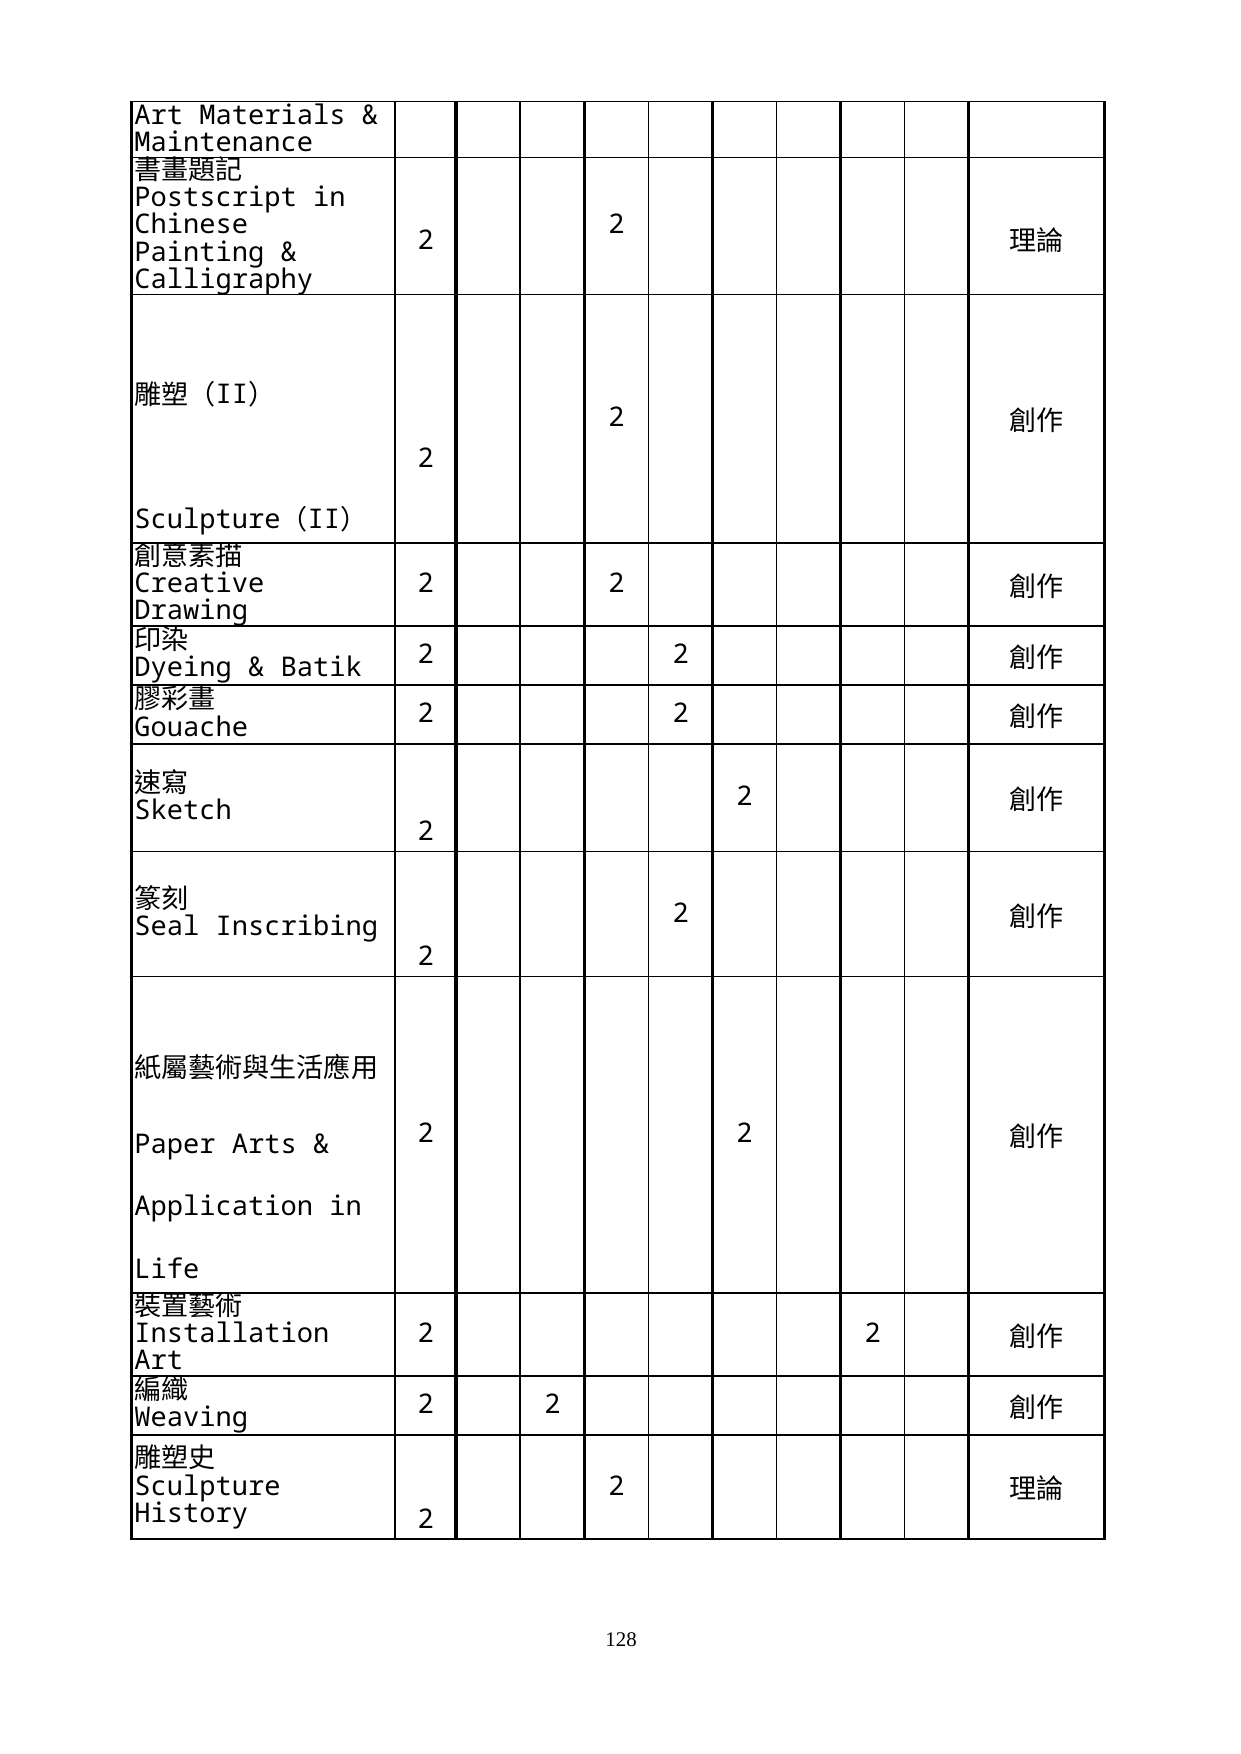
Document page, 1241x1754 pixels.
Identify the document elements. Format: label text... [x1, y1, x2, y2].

table_cell [649, 1436, 711, 1538]
table_cell [458, 1436, 519, 1538]
table_cell [586, 1377, 648, 1434]
table_cell [905, 627, 967, 684]
table_cell 2 [396, 852, 454, 976]
table_cell 創作 [970, 295, 1103, 542]
table_cell 印染 Dyeing & Batik [133, 627, 394, 684]
table_cell 創作 [970, 852, 1103, 976]
table_cell [842, 102, 904, 157]
table_cell [842, 852, 904, 976]
table_cell 2 [396, 1294, 454, 1375]
table_cell [777, 977, 839, 1292]
table_cell 創作 [970, 1294, 1103, 1375]
table_cell [649, 102, 711, 157]
table_cell [586, 852, 648, 976]
table_cell 創作 [970, 1377, 1103, 1434]
table_cell [777, 745, 839, 851]
table_cell [905, 158, 967, 293]
table_cell [905, 544, 967, 625]
table_cell [521, 686, 583, 743]
table_cell [842, 1436, 904, 1538]
table_cell 2 [396, 686, 454, 743]
table_cell [458, 1294, 519, 1375]
table_cell 2 [714, 977, 776, 1292]
table_cell [905, 295, 967, 542]
table_cell [649, 544, 711, 625]
table_cell [458, 295, 519, 542]
table_cell [586, 627, 648, 684]
table_cell 理論 [970, 158, 1103, 293]
table_cell [905, 686, 967, 743]
table_cell [521, 977, 583, 1292]
table_cell 2 [842, 1294, 904, 1375]
table_cell [521, 627, 583, 684]
table_cell 2 [396, 158, 454, 293]
table_cell [842, 295, 904, 542]
table_cell [714, 1436, 776, 1538]
table_cell 創作 [970, 686, 1103, 743]
table_cell [458, 686, 519, 743]
table_cell 膠彩畫 Gouache [133, 686, 394, 743]
table_cell [905, 1377, 967, 1434]
table_cell [777, 1436, 839, 1538]
table_cell 雕塑（II） Sculpture（II） [133, 295, 394, 542]
table_cell [777, 852, 839, 976]
table_cell [777, 1294, 839, 1375]
table_cell [521, 102, 583, 157]
table_cell [777, 686, 839, 743]
table_cell [714, 102, 776, 157]
table_cell 2 [521, 1377, 583, 1434]
table_cell [586, 1294, 648, 1375]
table_cell [649, 1294, 711, 1375]
table_cell [714, 1294, 776, 1375]
table_cell 裝置藝術 Installation Art [133, 1294, 394, 1375]
table_cell [970, 102, 1103, 157]
table_cell [905, 852, 967, 976]
table_cell [842, 544, 904, 625]
table_cell [842, 977, 904, 1292]
table_cell [905, 745, 967, 851]
table_cell 2 [586, 158, 648, 293]
table_cell 編織 Weaving [133, 1377, 394, 1434]
table_cell [649, 745, 711, 851]
table_cell [714, 158, 776, 293]
table_cell [458, 102, 519, 157]
table_cell [521, 158, 583, 293]
table_cell 2 [649, 852, 711, 976]
table_cell [842, 1377, 904, 1434]
table_cell [649, 158, 711, 293]
table_cell [458, 977, 519, 1292]
table_cell Art Materials & Maintenance [133, 102, 394, 157]
table_cell [777, 102, 839, 157]
table_cell 創作 [970, 745, 1103, 851]
table_cell [905, 977, 967, 1292]
table_cell [458, 1377, 519, 1434]
table_cell [521, 544, 583, 625]
table_cell 2 [714, 745, 776, 851]
table_cell [649, 295, 711, 542]
table_cell [777, 158, 839, 293]
table_cell [714, 627, 776, 684]
table_cell 篆刻 Seal Inscribing [133, 852, 394, 976]
table_cell 2 [586, 1436, 648, 1538]
table_cell [521, 1294, 583, 1375]
table_cell [842, 745, 904, 851]
table_cell [714, 1377, 776, 1434]
table_cell 速寫 Sketch [133, 745, 394, 851]
table_cell [521, 295, 583, 542]
table_cell [586, 686, 648, 743]
table_cell [777, 627, 839, 684]
table_cell [521, 1436, 583, 1538]
table_cell 2 [396, 295, 454, 542]
table_cell 2 [586, 295, 648, 542]
table_cell [521, 745, 583, 851]
table_cell [842, 158, 904, 293]
table_cell 2 [396, 1436, 454, 1538]
table_cell 雕塑史 Sculpture History [133, 1436, 394, 1538]
table_cell [905, 1436, 967, 1538]
table_cell [458, 544, 519, 625]
table_cell [649, 1377, 711, 1434]
table_cell 2 [396, 1377, 454, 1434]
table_cell 2 [586, 544, 648, 625]
table_cell 書畫題記 Postscript in Chinese Painting & Calligraphy [133, 158, 394, 293]
table_cell [586, 977, 648, 1292]
table_cell [714, 544, 776, 625]
table_cell 2 [396, 977, 454, 1292]
table_cell 創意素描 Creative Drawing [133, 544, 394, 625]
table_cell [586, 745, 648, 851]
table_cell 紙屬藝術與生活應用 Paper Arts & Application in Life [133, 977, 394, 1292]
table_cell 2 [649, 627, 711, 684]
table_cell [777, 544, 839, 625]
table_cell [905, 102, 967, 157]
table_cell 創作 [970, 977, 1103, 1292]
table_cell 2 [396, 544, 454, 625]
table_cell [458, 852, 519, 976]
table_cell [777, 295, 839, 542]
table_cell [586, 102, 648, 157]
table_cell [714, 852, 776, 976]
table_cell [842, 686, 904, 743]
table_cell [777, 1377, 839, 1434]
table_cell 2 [396, 627, 454, 684]
table_cell [905, 1294, 967, 1375]
table_cell [458, 158, 519, 293]
table_cell 2 [649, 686, 711, 743]
table_cell [396, 102, 454, 157]
table_cell [458, 627, 519, 684]
table_cell 創作 [970, 627, 1103, 684]
table_cell [649, 977, 711, 1292]
table_cell 創作 [970, 544, 1103, 625]
table_cell 2 [396, 745, 454, 851]
table_cell 理論 [970, 1436, 1103, 1538]
table_cell [842, 627, 904, 684]
table_cell [521, 852, 583, 976]
table_cell [458, 745, 519, 851]
table_cell [714, 295, 776, 542]
table_cell [714, 686, 776, 743]
